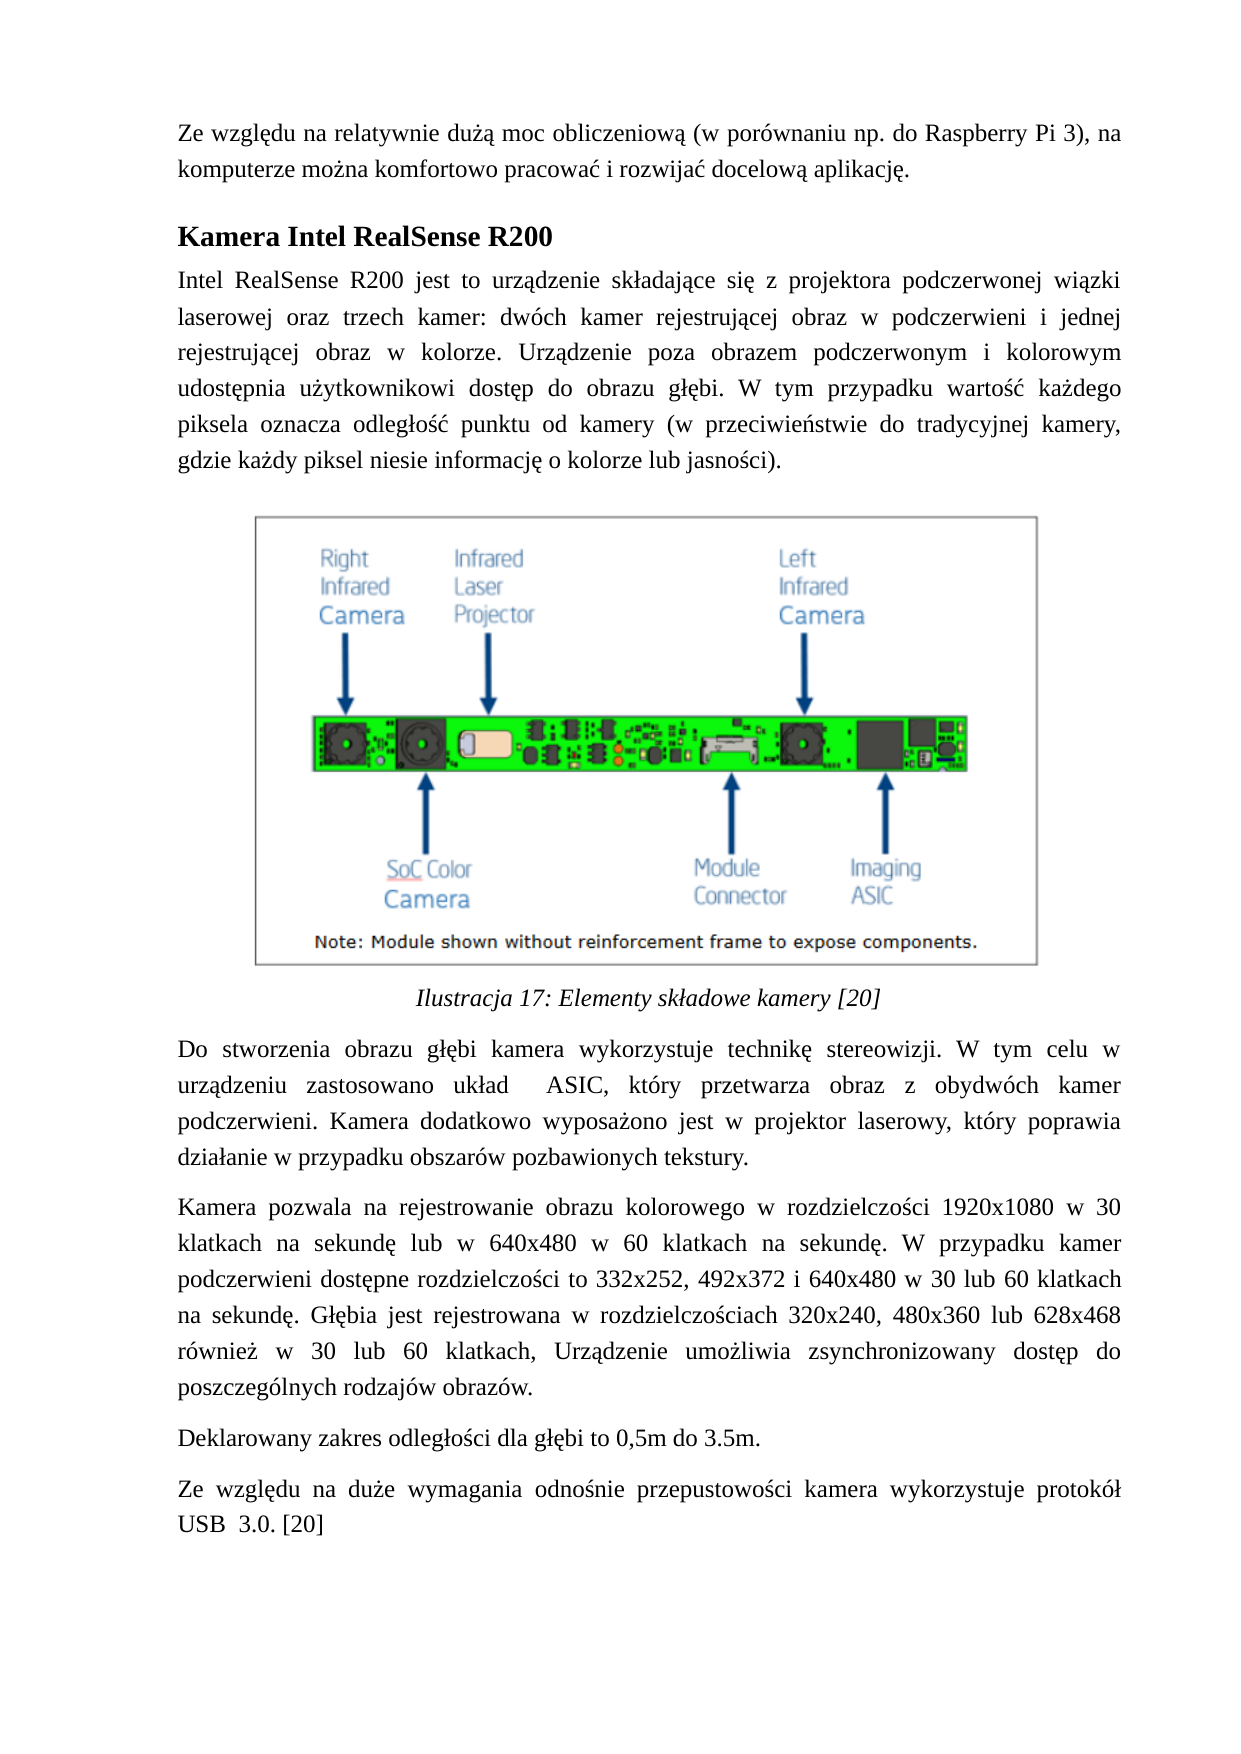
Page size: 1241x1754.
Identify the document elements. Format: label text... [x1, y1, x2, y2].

picture [247, 508, 1052, 978]
text Deklarowany zakres odległości dla głębi to 0,5m do 3.5m. [177, 1423, 1122, 1452]
text Do stworzenia obrazu głębi kamera wykorzystuje technikę stereowizji. W tym celu w urządzeniu zastosowano układ ASIC, który przetwarza obraz z obydwóch kamer podczerwieni. Kamera dodatkowo wyposażono jest w projektor laserowy, który poprawia działanie w przypadku obszarów pozbawionych tekstury. [177, 1034, 1122, 1171]
text Intel RealSense R200 jest to urządzenie składające się z projektora podczerwonej wiązki laserowej oraz trzech kamer: dwóch kamer rejestrującej obraz w podczerwieni i jednej rejestrującej obraz w kolorze. Urządzenie poza obrazem podczerwonym i kolorowym udostępnia użytkownikowi dostęp do obrazu głębi. W tym przypadku wartość każdego piksela oznacza odległość punktu od kamery (w przeciwieństwie do tradycyjnej kamery, gdzie każdy piksel niesie informację o kolorze lub jasności). [177, 266, 1122, 474]
text Kamera pozwala na rejestrowanie obrazu kolorowego w rozdzielczości 1920x1080 w 30 klatkach na sekundę lub w 640x480 w 60 klatkach na sekundę. W przypadku kamer podczerwieni dostępne rozdzielczości to 332x252, 492x372 i 640x480 w 30 lub 60 klatkach na sekundę. Głębia jest rejestrowana w rozdzielczościach 320x240, 480x360 lub 628x468 również w 30 lub 60 klatkach, Urządzenie umożliwia zsynchronizowany dostęp do poszczególnych rodzajów obrazów. [177, 1192, 1122, 1401]
text Ze względu na duże wymagania odnośnie przepustowości kamera wykorzystuje protokół USB 3.0. [20] [177, 1474, 1122, 1538]
subtitle Kamera Intel RealSense R200 [177, 219, 1122, 253]
text Ze względu na relatywnie dużą moc obliczeniową (w porównaniu np. do Raspberry Pi 3), na komputerze można komfortowo pracować i rozwijać docelową aplikację. [177, 118, 1122, 183]
text Ilustracja 17: Elementy składowe kamery [20] [247, 978, 1052, 1012]
